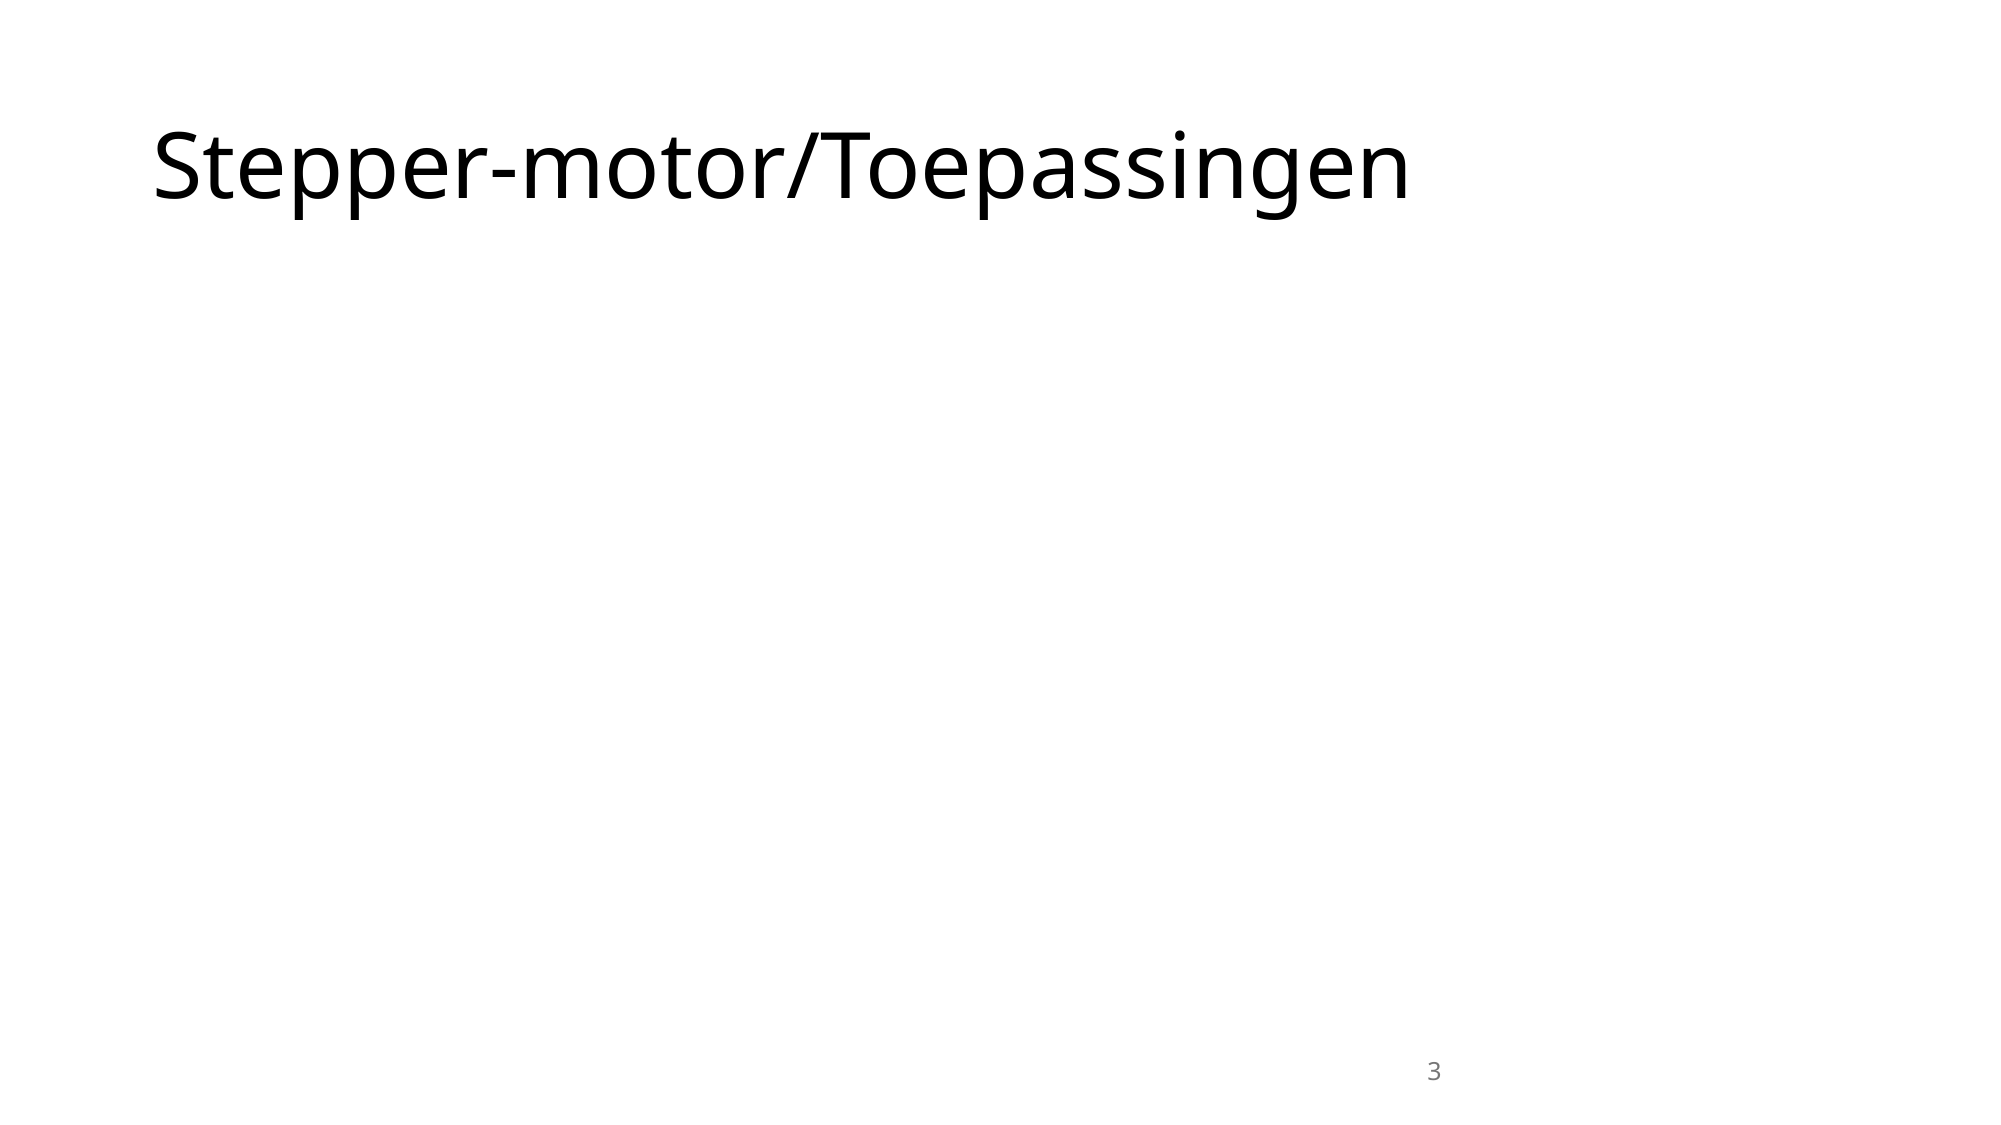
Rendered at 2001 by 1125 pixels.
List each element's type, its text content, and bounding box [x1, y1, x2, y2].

title Stepper-motor/Toepassingen [137, 59, 1863, 278]
text_box [1412, 1042, 1863, 1103]
